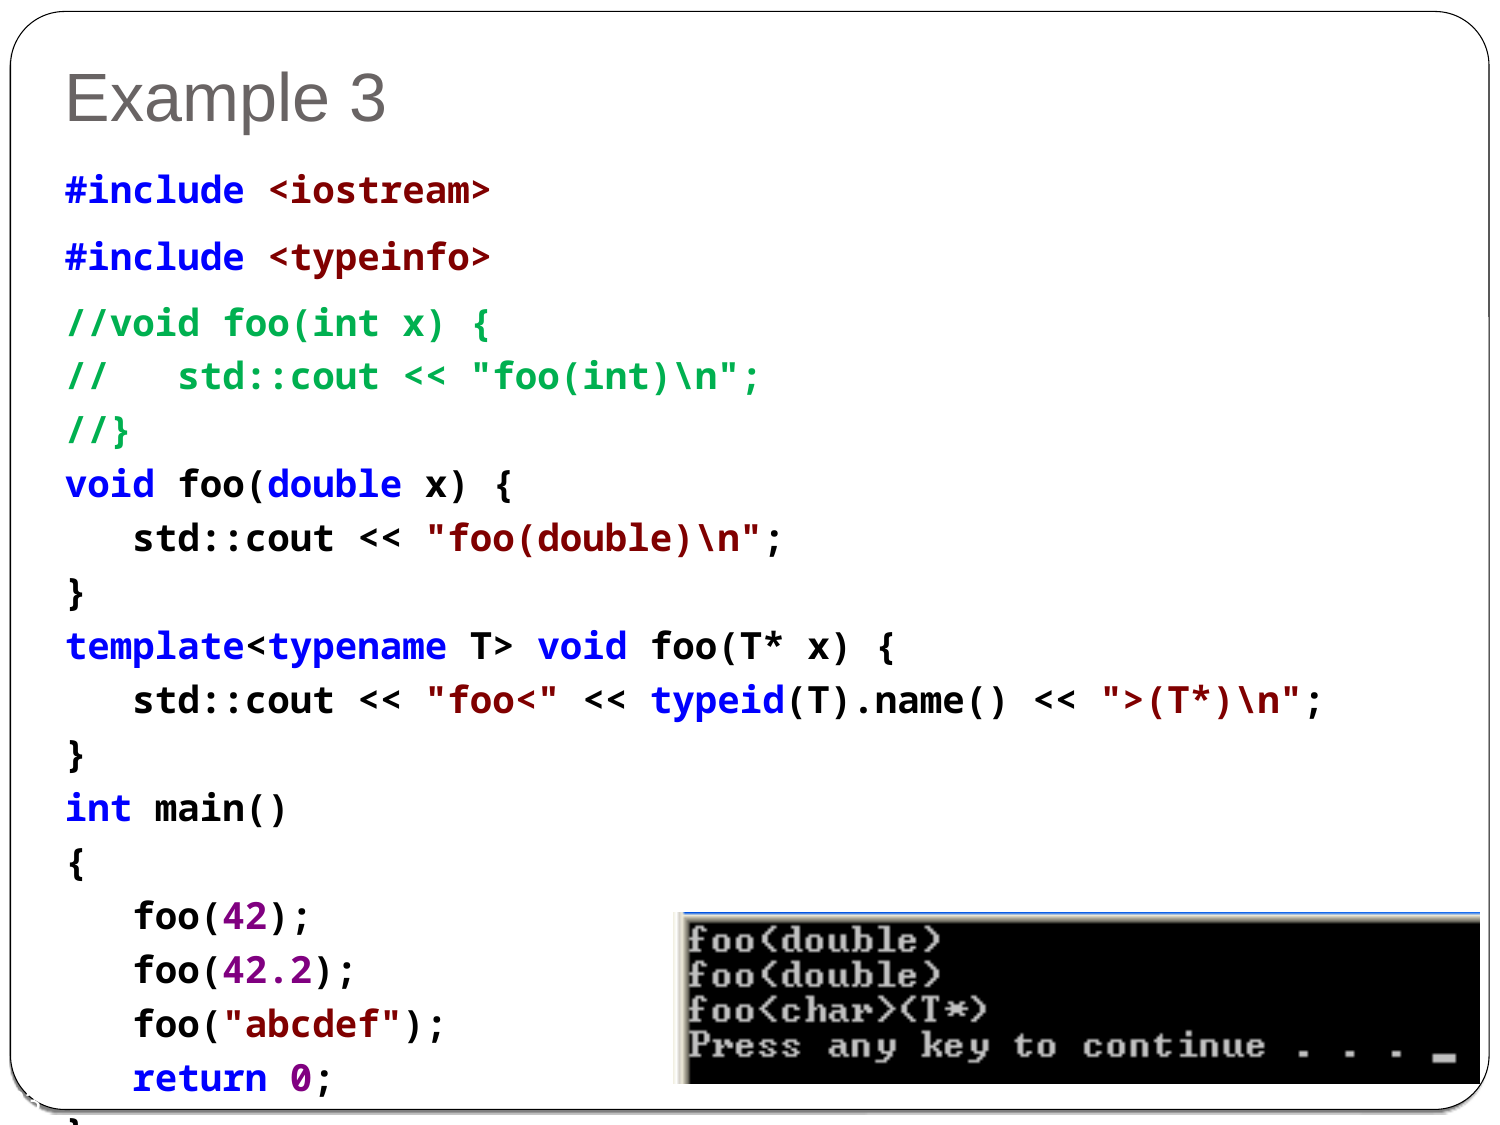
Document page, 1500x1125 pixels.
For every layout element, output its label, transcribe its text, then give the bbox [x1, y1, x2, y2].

slide_number [0, 1074, 50, 1125]
picture [673, 912, 1480, 1084]
list #include <iostream> #include <typeinfo> //void foo(int x) { // std::cout << "foo(int)\n"; //} void foo(double x) { std::cout << "foo(double)\n"; } template<typename T> void foo(T* x) { std::cout << "foo<" << typeid(T).name() << ">(T*)\n"; } int main() { foo(42); foo(42.2); foo("abcdef"); return 0; } [50, 149, 1450, 1088]
title Example 3 [50, 45, 1450, 149]
